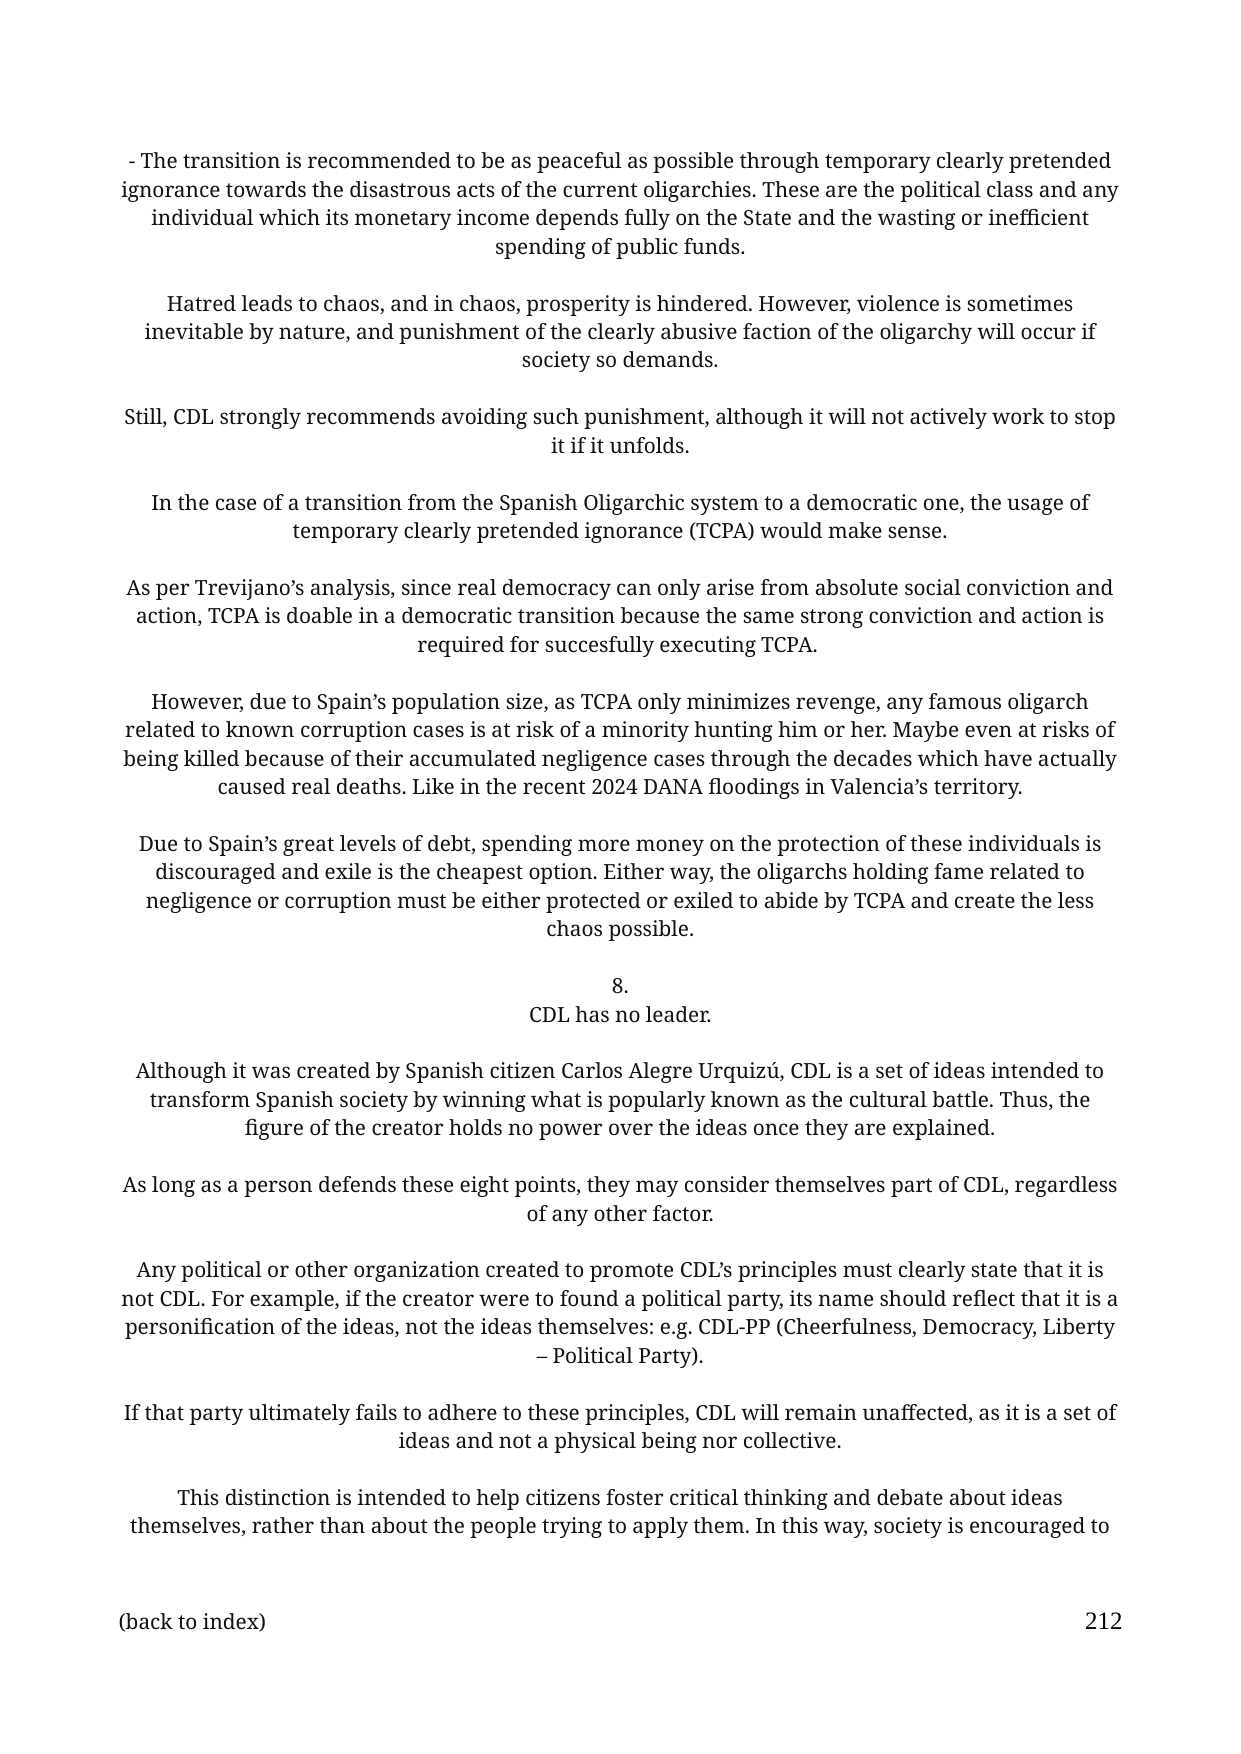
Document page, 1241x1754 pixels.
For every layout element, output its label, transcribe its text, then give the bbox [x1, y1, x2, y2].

text - The transition is recommended to be as peaceful as possible through temporary clearly pretended ignorance towards the disastrous acts of the current oligarchies. These are the political class and any individual which its monetary income depends fully on the State and the wasting or inefficient spending of public funds. [118, 147, 1122, 260]
text CDL has no leader. [118, 1000, 1122, 1028]
text Hatred leads to chaos, and in chaos, prosperity is hindered. However, violence is sometimes inevitable by nature, and punishment of the clearly abusive faction of the oligarchy will occur if society so demands. [118, 289, 1122, 374]
text Any political or other organization created to promote CDL’s principles must clearly state that it is not CDL. For example, if the creator were to found a political party, its name should reflect that it is a personification of the ideas, not the ideas themselves: e.g. CDL-PP (Cheerfulness, Democracy, Liberty – Political Party). [118, 1256, 1122, 1369]
text However, due to Spain’s population size, as TCPA only minimizes revenge, any famous oligarch related to known corruption cases is at risk of a minority hunting him or her. Maybe even at risks of being killed because of their accumulated negligence cases through the decades which have actually caused real deaths. Like in the recent 2024 DANA floodings in Valencia’s territory. [118, 687, 1122, 801]
text Although it was created by Spanish citizen Carlos Alegre Urquizú, CDL is a set of ideas intended to transform Spanish society by winning what is popularly known as the cultural battle. Thus, the figure of the creator holds no power over the ideas once they are explained. [118, 1057, 1122, 1142]
text As per Trevijano’s analysis, since real democracy can only arise from absolute social conviction and action, TCPA is doable in a democratic transition because the same strong conviction and action is required for succesfully executing TCPA. [118, 573, 1122, 658]
text 8. [118, 971, 1122, 1000]
text This distinction is intended to help citizens foster critical thinking and debate about ideas themselves, rather than about the people trying to apply them. In this way, society is encouraged to [118, 1483, 1122, 1540]
text Due to Spain’s great levels of debt, spending more money on the protection of these individuals is discouraged and exile is the cheapest option. Either way, the oligarchs holding fame related to negligence or corruption must be either protected or exiled to abide by TCPA and create the less chaos possible. [118, 829, 1122, 943]
text As long as a person defends these eight points, they may consider themselves part of CDL, regardless of any other factor. [118, 1170, 1122, 1227]
text Still, CDL strongly recommends avoiding such punishment, although it will not actively work to stop it if it unfolds. [118, 402, 1122, 459]
text In the case of a transition from the Spanish Oligarchic system to a democratic one, the usage of temporary clearly pretended ignorance (TCPA) would make sense. [118, 488, 1122, 545]
text If that party ultimately fails to adhere to these principles, CDL will remain unaffected, as it is a set of ideas and not a physical being nor collective. [118, 1398, 1122, 1455]
